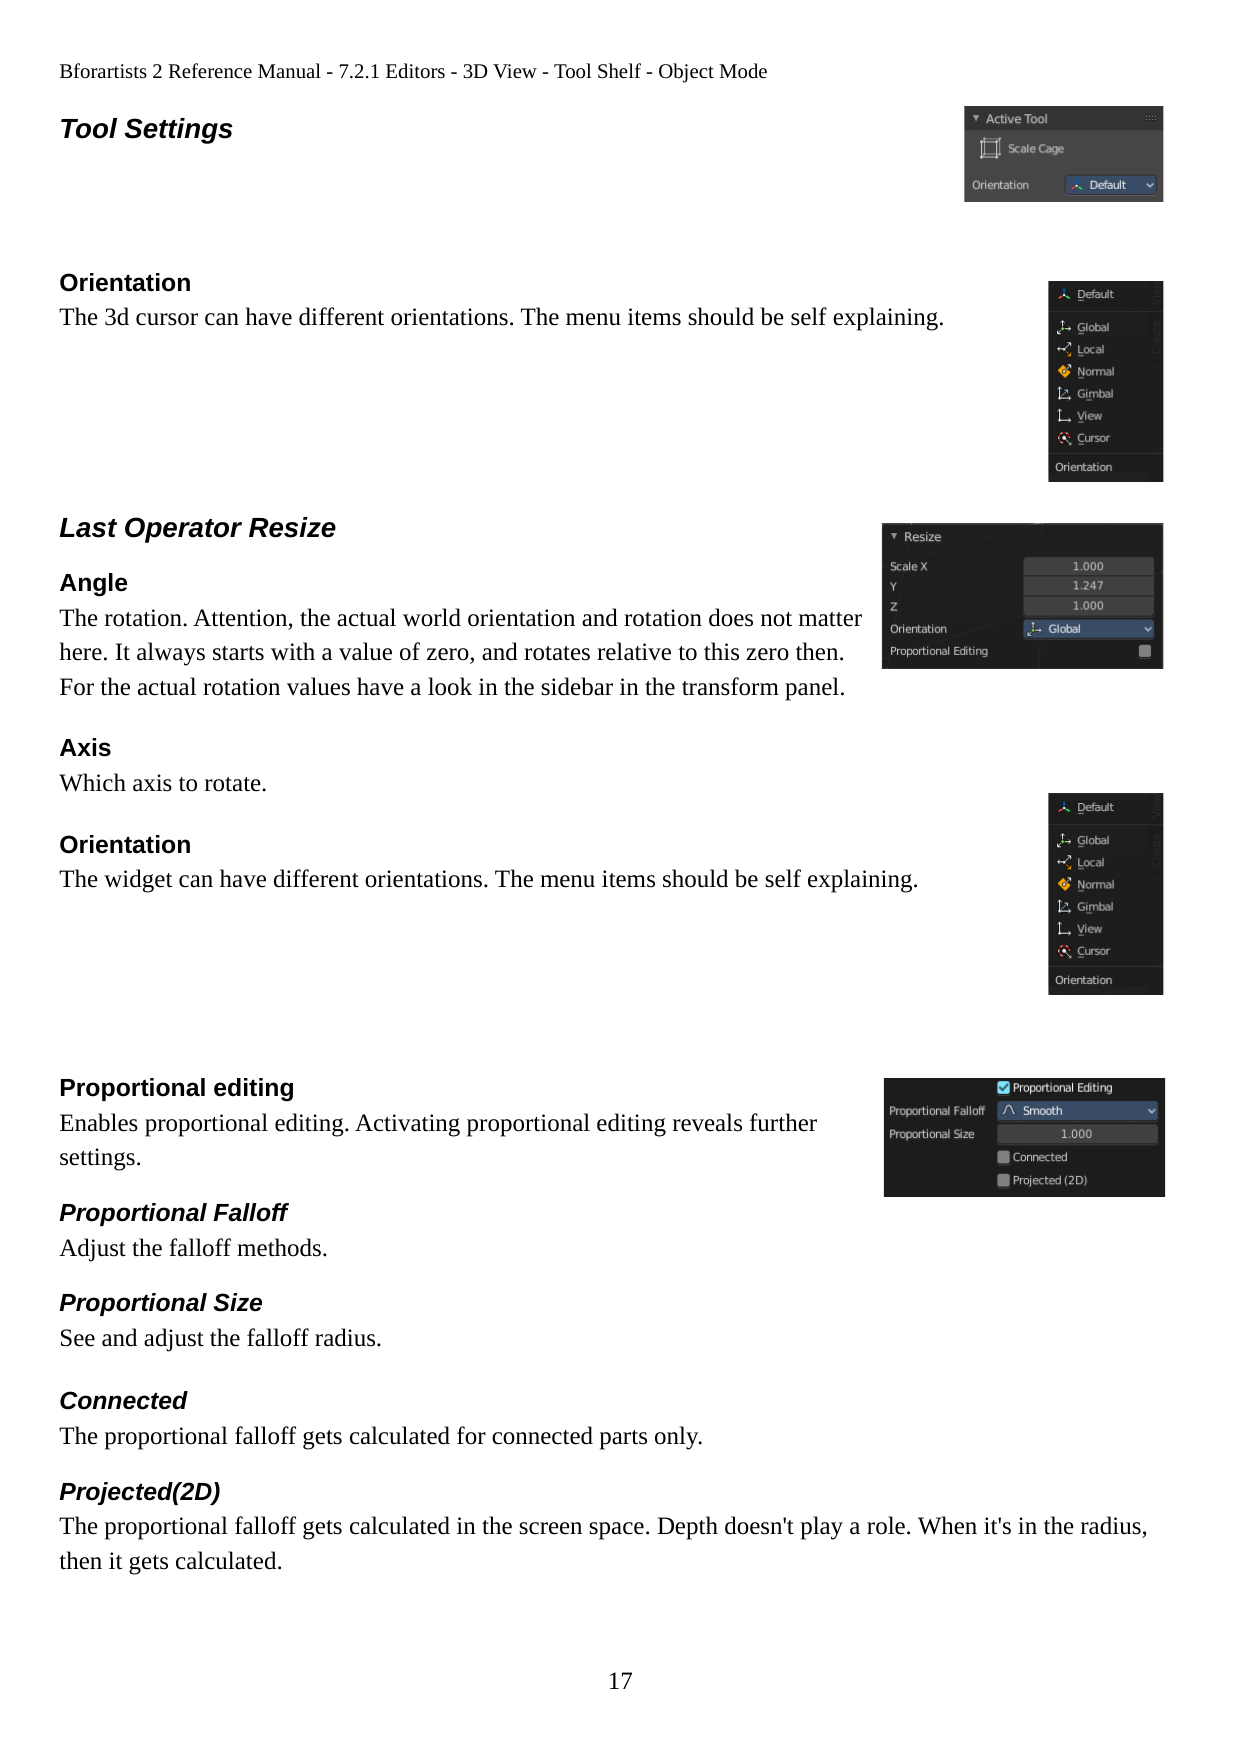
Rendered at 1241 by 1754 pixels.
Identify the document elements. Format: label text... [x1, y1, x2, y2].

subtitle Angle [59, 568, 881, 597]
subtitle Axis [59, 733, 1181, 762]
subtitle Proportional Falloff [59, 1198, 1181, 1226]
picture [964, 106, 1164, 202]
text Enables proportional editing. Activating proportional editing reveals further settings. [59, 1108, 883, 1171]
subtitle Orientation [59, 830, 1048, 858]
subtitle Proportional Size [59, 1288, 1181, 1316]
text The 3d cursor can have different orientations. The menu items should be self explaining. [59, 302, 1048, 331]
picture [1048, 281, 1164, 482]
text Adjust the falloff methods. [59, 1233, 1181, 1261]
text The widget can have different orientations. The menu items should be self explaining. [59, 864, 1048, 893]
subtitle [1164, 830, 1181, 858]
picture [1048, 793, 1164, 995]
subtitle Tool Settings [59, 113, 964, 144]
text See and adjust the falloff radius. [59, 1323, 1181, 1351]
subtitle [1164, 113, 1181, 144]
text Which axis to rotate. [59, 768, 1181, 797]
subtitle Last Operator Resize [59, 511, 1181, 543]
picture [881, 523, 1164, 669]
text The rotation. Attention, the actual world orientation and rotation does not matter here. It always starts with a value of zero, and rotates relative to this zero then. For the actual rotation values have a look in the sidebar in the transform panel. [59, 603, 1181, 701]
text The proportional falloff gets calculated in the screen space. Depth doesn't play a role. When it's in the radius, then it gets calculated. [59, 1511, 1181, 1574]
text The proportional falloff gets calculated for connected parts only. [59, 1421, 1181, 1450]
subtitle [1164, 568, 1181, 597]
subtitle Projected(2D) [59, 1477, 1181, 1505]
subtitle Orientation [59, 268, 1181, 296]
picture [883, 1078, 1166, 1197]
subtitle Proportional editing [59, 1073, 1181, 1102]
subtitle Connected [59, 1386, 1181, 1415]
